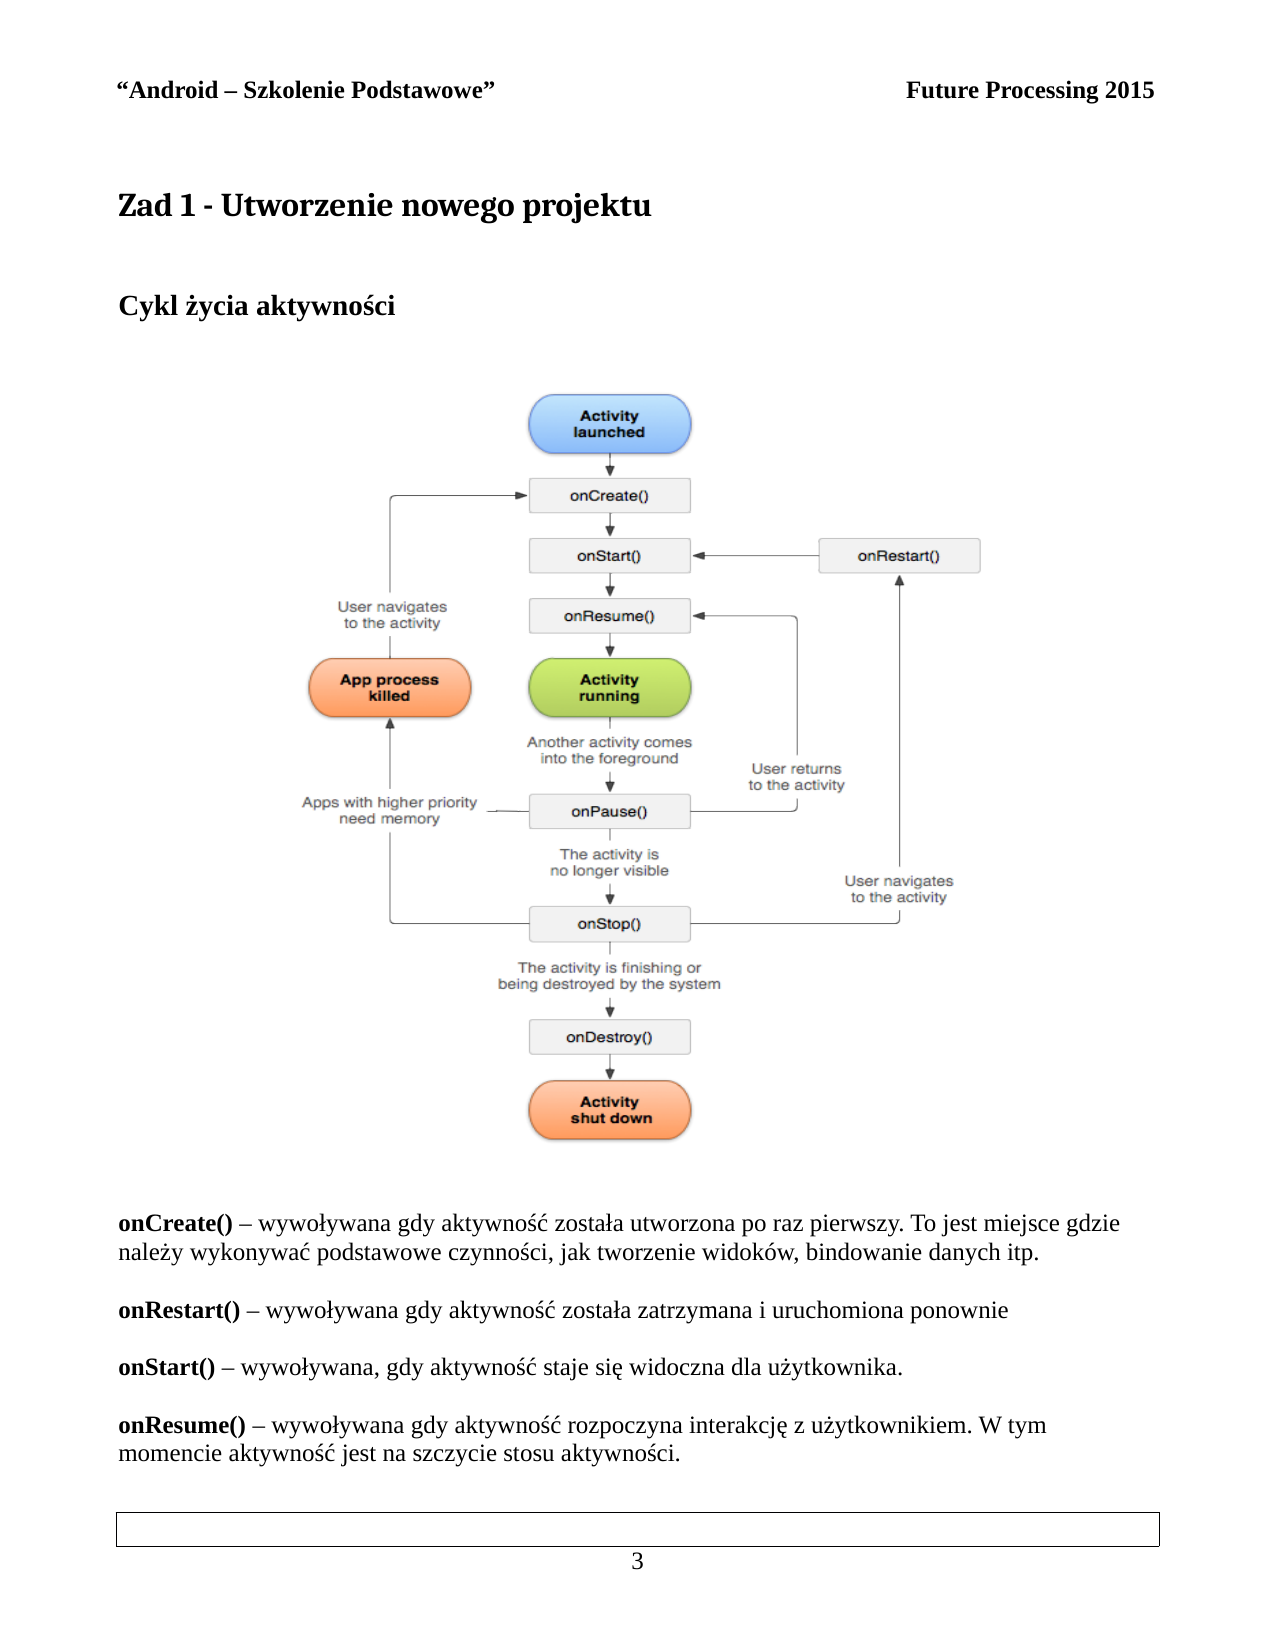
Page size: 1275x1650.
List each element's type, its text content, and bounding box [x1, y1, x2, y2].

text onStart() – wywoływana, gdy aktywność staje się widoczna dla użytkownika. [118, 1352, 1157, 1381]
text Zad 1 - Utworzenie nowego projektu [118, 186, 1157, 224]
text Cykl życia aktywności [118, 288, 1157, 322]
text onResume() – wywoływana gdy aktywność rozpoczyna interakcję z użytkownikiem. W tym momencie aktywność jest na szczycie stosu aktywności. [118, 1410, 1157, 1467]
text onCreate() – wywoływana gdy aktywność została utworzona po raz pierwszy. To jest miejsce gdzie należy wykonywać podstawowe czynności, jak tworzenie widoków, bindowanie danych itp. [118, 1208, 1157, 1266]
text onRestart() – wywoływana gdy aktywność została zatrzymana i uruchomiona ponownie [118, 1295, 1157, 1323]
picture [287, 384, 988, 1151]
